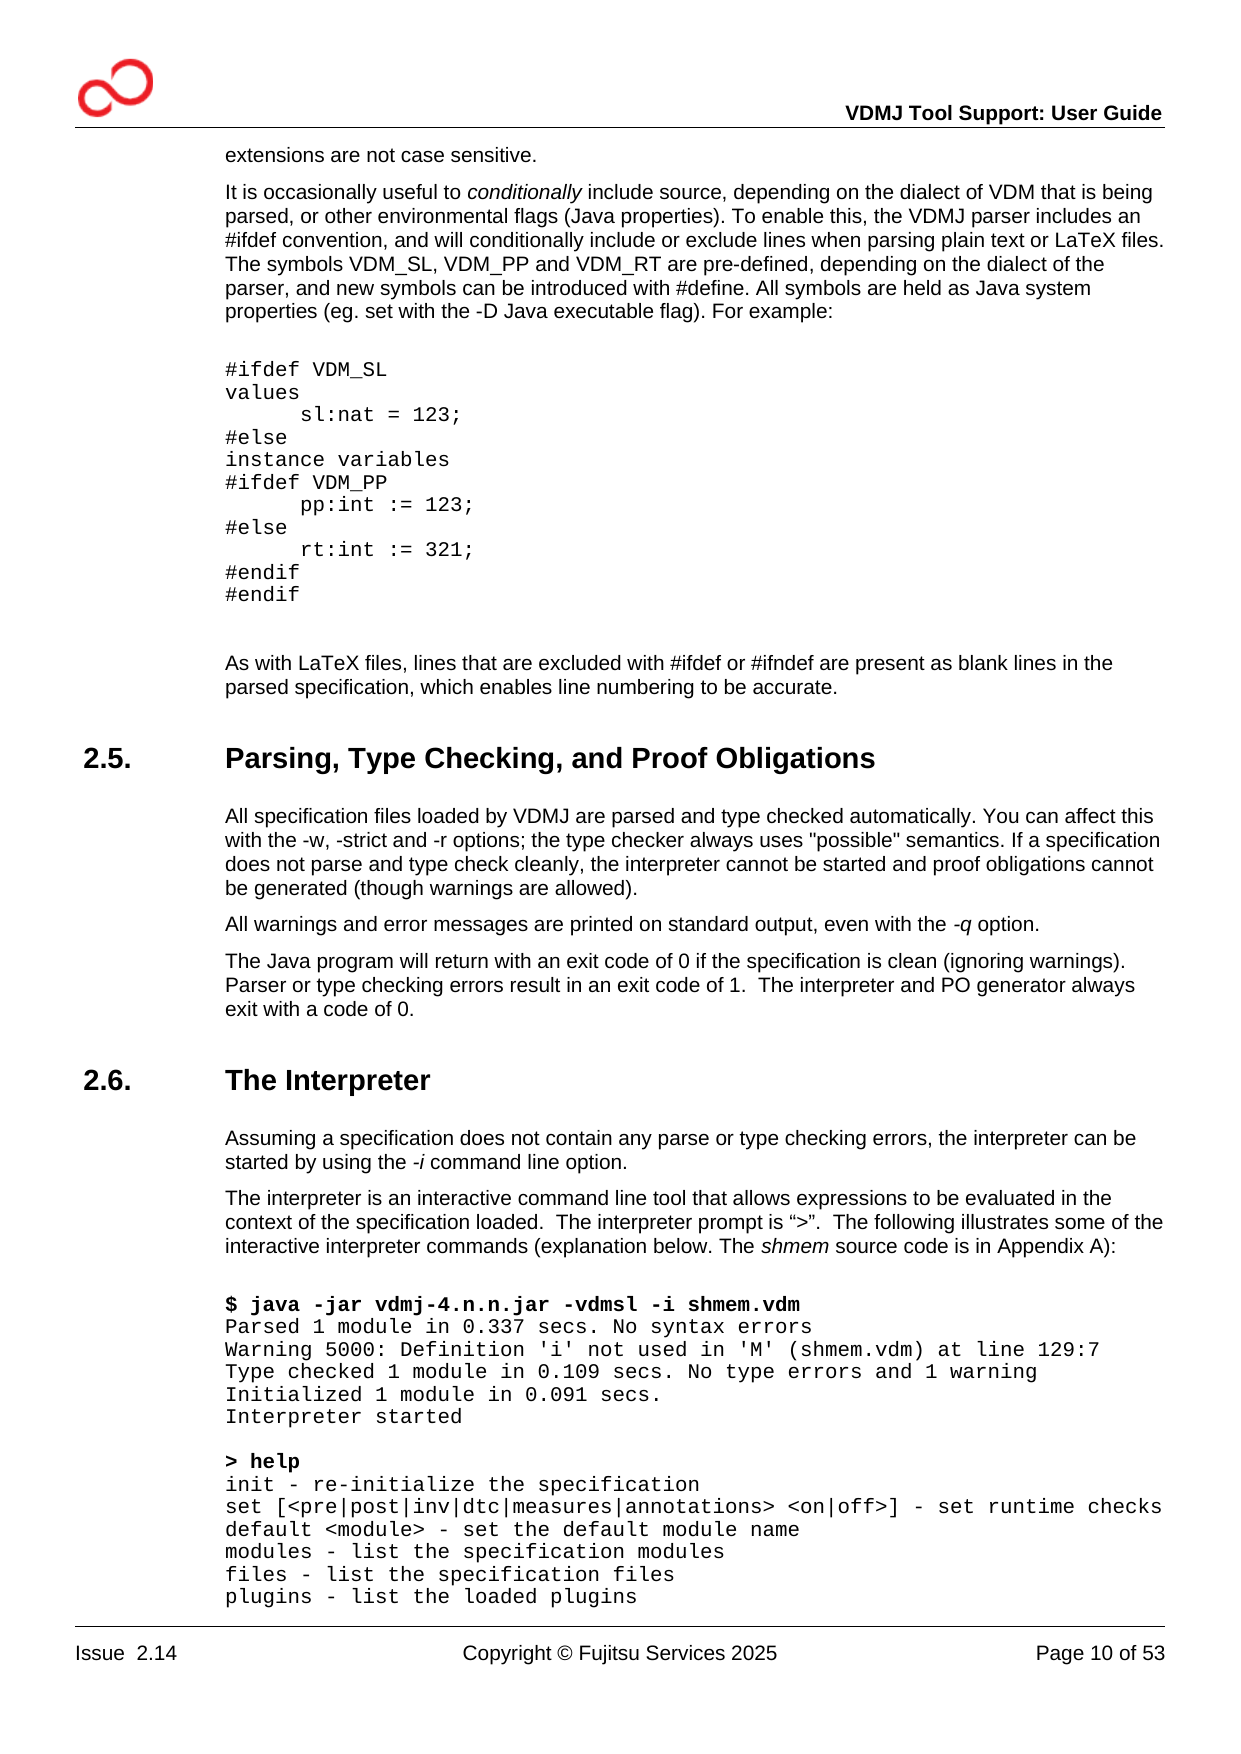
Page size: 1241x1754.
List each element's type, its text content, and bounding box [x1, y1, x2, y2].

text As with LaTeX files, lines that are excluded with #ifdef or #ifndef are present as blank lines in the parsed specification, which enables line numbering to be accurate. [225, 651, 1165, 699]
text modules - list the specification modules [225, 1541, 1165, 1563]
text rt:int := 321; [225, 539, 1165, 561]
text > help [225, 1451, 1165, 1473]
text set [<pre|post|inv|dtc|measures|annotations> <on|off>] - set runtime checks [225, 1496, 1165, 1518]
text The Java program will return with an exit code of 0 if the specification is clean (ignoring warnings). Parser or type checking errors result in an exit code of 1. The interpreter and PO generator always exit with a code of 0. [225, 949, 1165, 1021]
text It is occasionally useful to conditionally include source, depending on the dialect of VDM that is being parsed, or other environmental flags (Java properties). To enable this, the VDMJ parser includes an #ifdef convention, and will conditionally include or exclude lines when parsing plain text or LaTeX files. The symbols VDM_SL, VDM_PP and VDM_RT are pre-defined, depending on the dialect of the parser, and new symbols can be introduced with #define. All symbols are held as Java system properties (eg. set with the -D Java executable flag). For example: [225, 180, 1165, 324]
text The interpreter is an interactive command line tool that allows expressions to be evaluated in the context of the specification loaded. The interpreter prompt is “>”. The following illustrates some of the interactive interpreter commands (explanation below. The shmem source code is in Appendix A): [225, 1186, 1165, 1258]
text files - list the specification files [225, 1563, 1165, 1586]
text Parsed 1 module in 0.337 secs. No syntax errors [225, 1316, 1165, 1338]
text pp:int := 123; [225, 494, 1165, 516]
text values [225, 381, 1165, 404]
text default <module> - set the default module name [225, 1518, 1165, 1541]
text $ java -jar vdmj-4.n.n.jar -vdmsl -i shmem.vdm [225, 1293, 1165, 1316]
text #ifdef VDM_SL [225, 359, 1165, 381]
text #endif [225, 561, 1165, 584]
text Warning 5000: Definition 'i' not used in 'M' (shmem.vdm) at line 129:7 [225, 1338, 1165, 1361]
text All specification files loaded by VDMJ are parsed and type checked automatically. You can affect this with the -w, -strict and -r options; the type checker always uses "possible" semantics. If a specification does not parse and type check cleanly, the interpreter cannot be started and proof obligations cannot be generated (though warnings are allowed). [225, 804, 1165, 900]
text Initialized 1 module in 0.091 secs. [225, 1383, 1165, 1406]
text #else [225, 516, 1165, 539]
text extensions are not case sensitive. [225, 143, 1165, 167]
text instance variables [225, 449, 1165, 471]
text #else [225, 426, 1165, 449]
text Type checked 1 module in 0.109 secs. No type errors and 1 warning [225, 1361, 1165, 1383]
text All warnings and error messages are printed on standard output, even with the -q option. [225, 913, 1165, 937]
text Interpreter started [225, 1406, 1165, 1428]
text sl:nat = 123; [225, 404, 1165, 426]
picture [78, 52, 153, 127]
subtitle The Interpreter [75, 1063, 1165, 1096]
text init - re-initialize the specification [225, 1473, 1165, 1496]
text plugins - list the loaded plugins [225, 1586, 1165, 1608]
text #endif [225, 584, 1165, 606]
subtitle Parsing, Type Checking, and Proof Obligations [75, 742, 1165, 774]
text #ifdef VDM_PP [225, 471, 1165, 494]
text Assuming a specification does not contain any parse or type checking errors, the interpreter can be started by using the -i command line option. [225, 1126, 1165, 1174]
